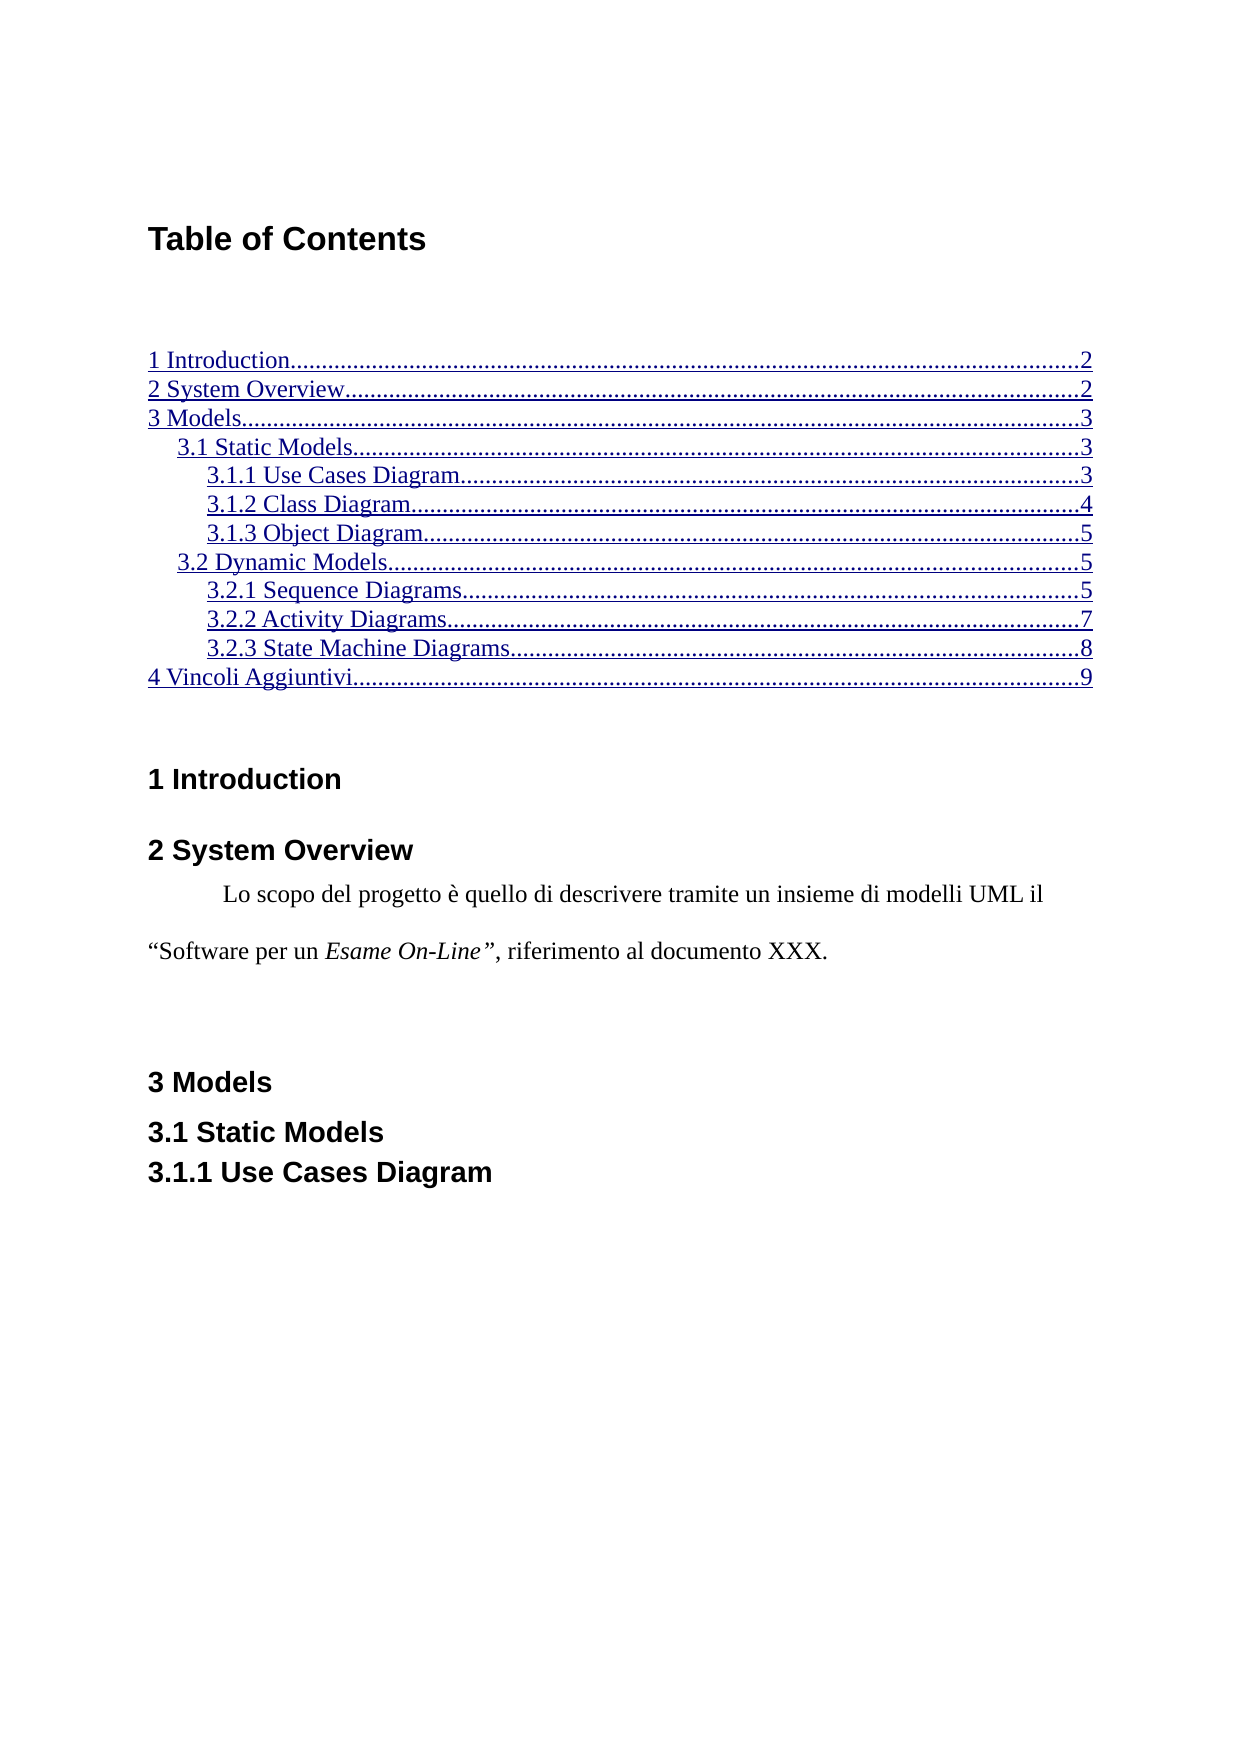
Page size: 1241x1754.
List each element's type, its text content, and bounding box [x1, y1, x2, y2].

text 4 Vincoli Aggiuntivi 9 [148, 662, 1093, 687]
subtitle 2 System Overview [148, 833, 1093, 866]
text Lo scopo del progetto è quello di descrivere tramite un insieme di modelli UML il “Software per un Esame On-Line”, riferimento al documento XXX. [148, 879, 1093, 965]
text 3.1.2 Class Diagram 4 [207, 489, 1093, 514]
subtitle 3.1.1 Use Cases Diagram [148, 1155, 1093, 1189]
text 3.2.2 Activity Diagrams 7 [207, 604, 1093, 629]
text 3.1 Static Models 3 [177, 432, 1093, 457]
text 3.2.1 Sequence Diagrams 5 [207, 576, 1093, 601]
text 3.1.3 Object Diagram 5 [207, 518, 1093, 543]
text 1 Introduction 2 [148, 346, 1093, 371]
subtitle 1 Introduction [148, 762, 1093, 795]
text 3 Models 3 [148, 403, 1093, 428]
text 3.2 Dynamic Models 5 [177, 547, 1093, 572]
subtitle Table of Contents [148, 219, 1093, 257]
text 3.1.1 Use Cases Diagram 3 [207, 461, 1093, 486]
text 2 System Overview 2 [148, 374, 1093, 399]
subtitle 3 Models [148, 1065, 1093, 1099]
text 3.2.3 State Machine Diagrams 8 [207, 633, 1093, 658]
subtitle 3.1 Static Models [148, 1116, 1093, 1149]
